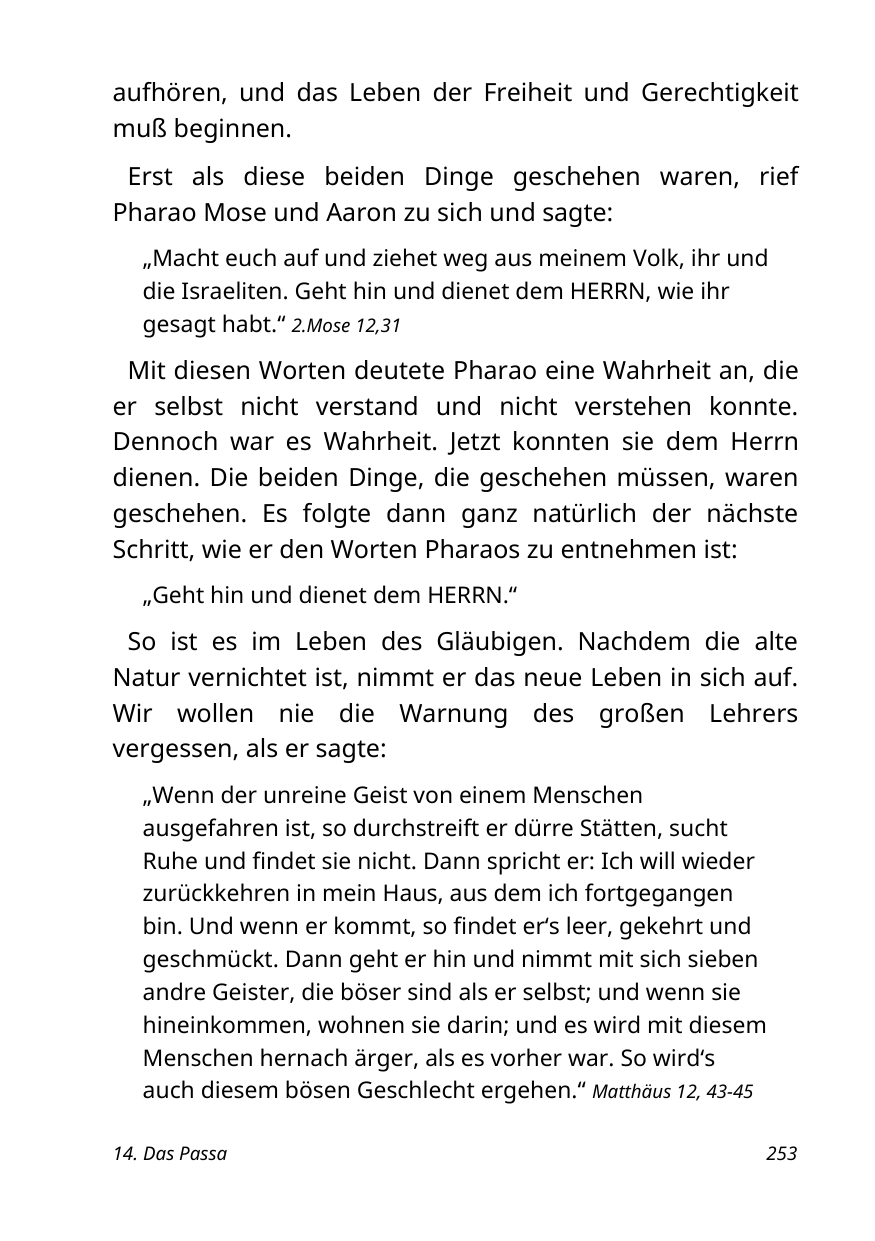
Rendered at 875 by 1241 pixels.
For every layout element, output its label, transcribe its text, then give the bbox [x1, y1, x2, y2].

text „Macht euch auf und ziehet weg aus meinem Volk, ihr und die Israeliten. Geht hin und dienet dem HERRN, wie ihr gesagt habt.“ 2.Mose 12,31 [142, 242, 769, 339]
text Erst als diese beiden Dinge geschehen waren, rief Pharao Mose und Aaron zu sich und sagte: [112, 158, 799, 228]
text So ist es im Leben des Gläubigen. Nachdem die alte Natur vernichtet ist, nimmt er das neue Leben in sich auf. Wir wollen nie die Warnung des großen Lehrers vergessen, als er sagte: [112, 624, 799, 765]
text Mit diesen Worten deutete Pharao eine Wahrheit an, die er selbst nicht verstand und nicht verstehen konnte. Dennoch war es Wahrheit. Jetzt konnten sie dem Herrn dienen. Die beiden Dinge, die geschehen müssen, waren geschehen. Es folgte dann ganz natürlich der nächste Schritt, wie er den Worten Pharaos zu entnehmen ist: [112, 353, 799, 565]
text „Wenn der unreine Geist von einem Menschen ausgefahren ist, so durchstreift er dürre Stätten, sucht Ruhe und findet sie nicht. Dann spricht er: Ich will wieder zurückkehren in mein Haus, aus dem ich fortgegangen bin. Und wenn er kommt, so findet er‘s leer, gekehrt und geschmückt. Dann geht er hin und nimmt mit sich sieben andre Geister, die böser sind als er selbst; und wenn sie hineinkommen, wohnen sie darin; und es wird mit diesem Menschen hernach ärger, als es vorher war. So wird‘s auch diesem bösen Geschlecht ergehen.“ Matthäus 12, 43-45 [142, 779, 769, 1106]
text aufhören, und das Leben der Freiheit und Gerechtigkeit muß beginnen. [112, 75, 799, 145]
text „Geht hin und dienet dem HERRN.“ [142, 579, 769, 610]
